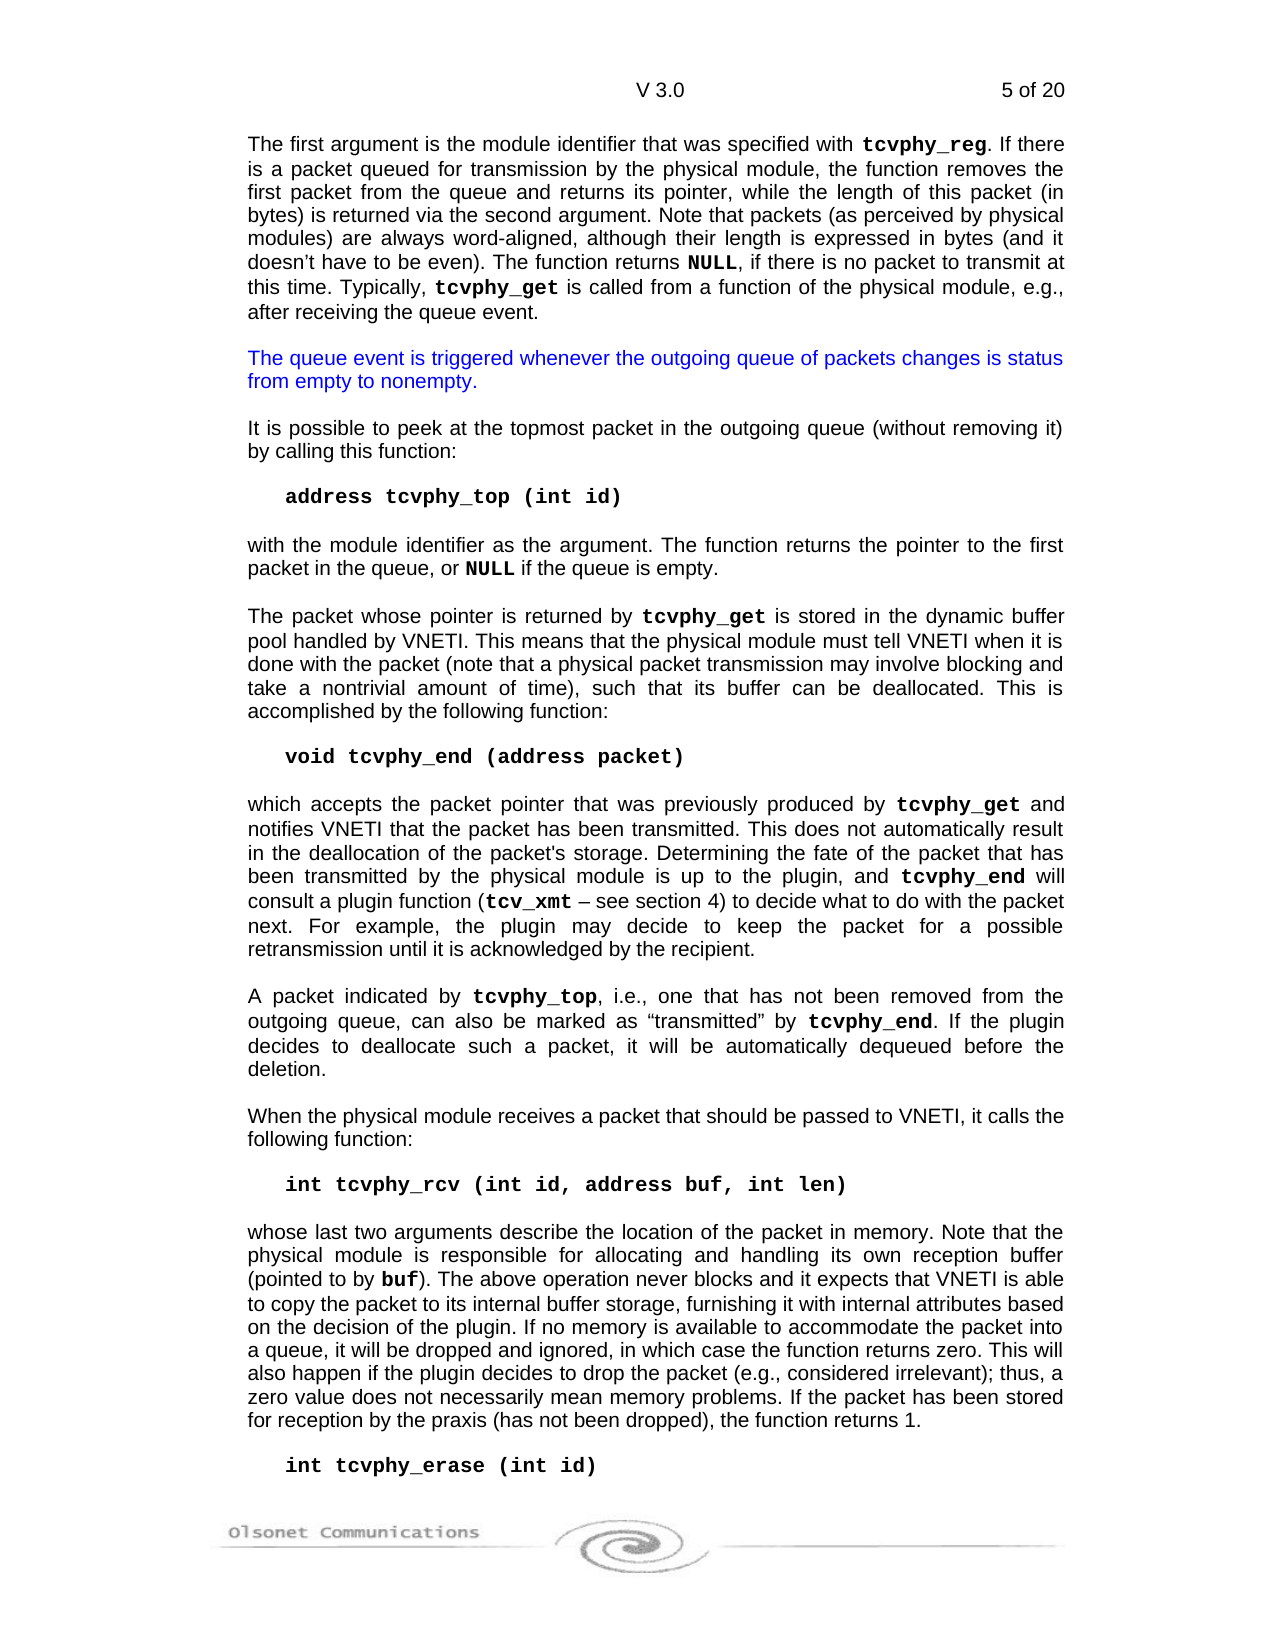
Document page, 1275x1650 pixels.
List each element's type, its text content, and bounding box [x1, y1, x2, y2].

text A packet indicated by tcvphy_top, i.e., one that has not been removed from the outgoing queue, can also be marked as “transmitted” by tcvphy_end. If the plugin decides to deallocate such a packet, it will be automatically dequeued before the deletion. [248, 984, 1065, 1081]
picture [210, 1504, 1065, 1596]
text The queue event is triggered whenever the outgoing queue of packets changes is status from empty to nonempty. [247, 347, 1065, 393]
text which accepts the packet pointer that was previously produced by tcvphy_get and notifies VNETI that the packet has been transmitted. This does not automatically result in the deallocation of the packet's storage. Determining the fate of the packet that has been transmitted by the physical module is up to the plugin, and tcvphy_end will consult a plugin function (tcv_xmt – see section 4) to decide what to do with the packet next. For example, the plugin may decide to keep the packet for a possible retransmission until it is acknowledged by the recipient. [248, 793, 1065, 961]
text The packet whose pointer is returned by tcvphy_get is stored in the dynamic buffer pool handled by VNETI. This means that the physical module must tell VNETI when it is done with the packet (note that a physical packet transmission may involve blocking and take a nontrivial amount of time), such that its buffer can be deallocated. This is accomplished by the following function: [247, 605, 1065, 723]
text It is possible to peek at the topmost packet in the outgoing queue (without removing it) by calling this function: [247, 417, 1065, 463]
text with the module identifier as the argument. The function returns the pointer to the first packet in the queue, or NULL if the queue is empty. [247, 533, 1065, 581]
text address tcvphy_top (int id) [285, 486, 1065, 510]
text int tcvphy_erase (int id) [285, 1455, 1065, 1478]
text int tcvphy_rcv (int id, address buf, int len) [285, 1174, 1065, 1197]
text When the physical module receives a packet that should be passed to VNETI, it calls the following function: [247, 1104, 1065, 1151]
text The first argument is the module identifier that was specified with tcvphy_reg. If there is a packet queued for transmission by the physical module, the function removes the first packet from the queue and returns its pointer, while the length of this packet (in bytes) is returned via the second argument. Note that packets (as perceived by physical modules) are always word-aligned, although their length is expressed in bytes (and it doesn’t have to be even). The function returns NULL, if there is no packet to transmit at this time. Typically, tcvphy_get is called from a function of the physical module, e.g., after receiving the queue event. [247, 132, 1065, 324]
text void tcvphy_end (address packet) [285, 746, 1065, 769]
text whose last two arguments describe the location of the packet in memory. Note that the physical module is responsible for allocating and handling its own reception buffer (pointed to by buf). The above operation never blocks and it expects that VNETI is able to copy the packet to its internal buffer storage, furnishing it with internal attributes based on the decision of the plugin. If no memory is available to accommodate the packet into a queue, it will be dropped and ignored, in which case the function returns zero. This will also happen if the plugin decides to drop the packet (e.g., considered irrelevant); thus, a zero value does not necessarily mean memory problems. If the packet has been stored for reception by the praxis (has not been dropped), the function returns 1. [247, 1221, 1065, 1432]
